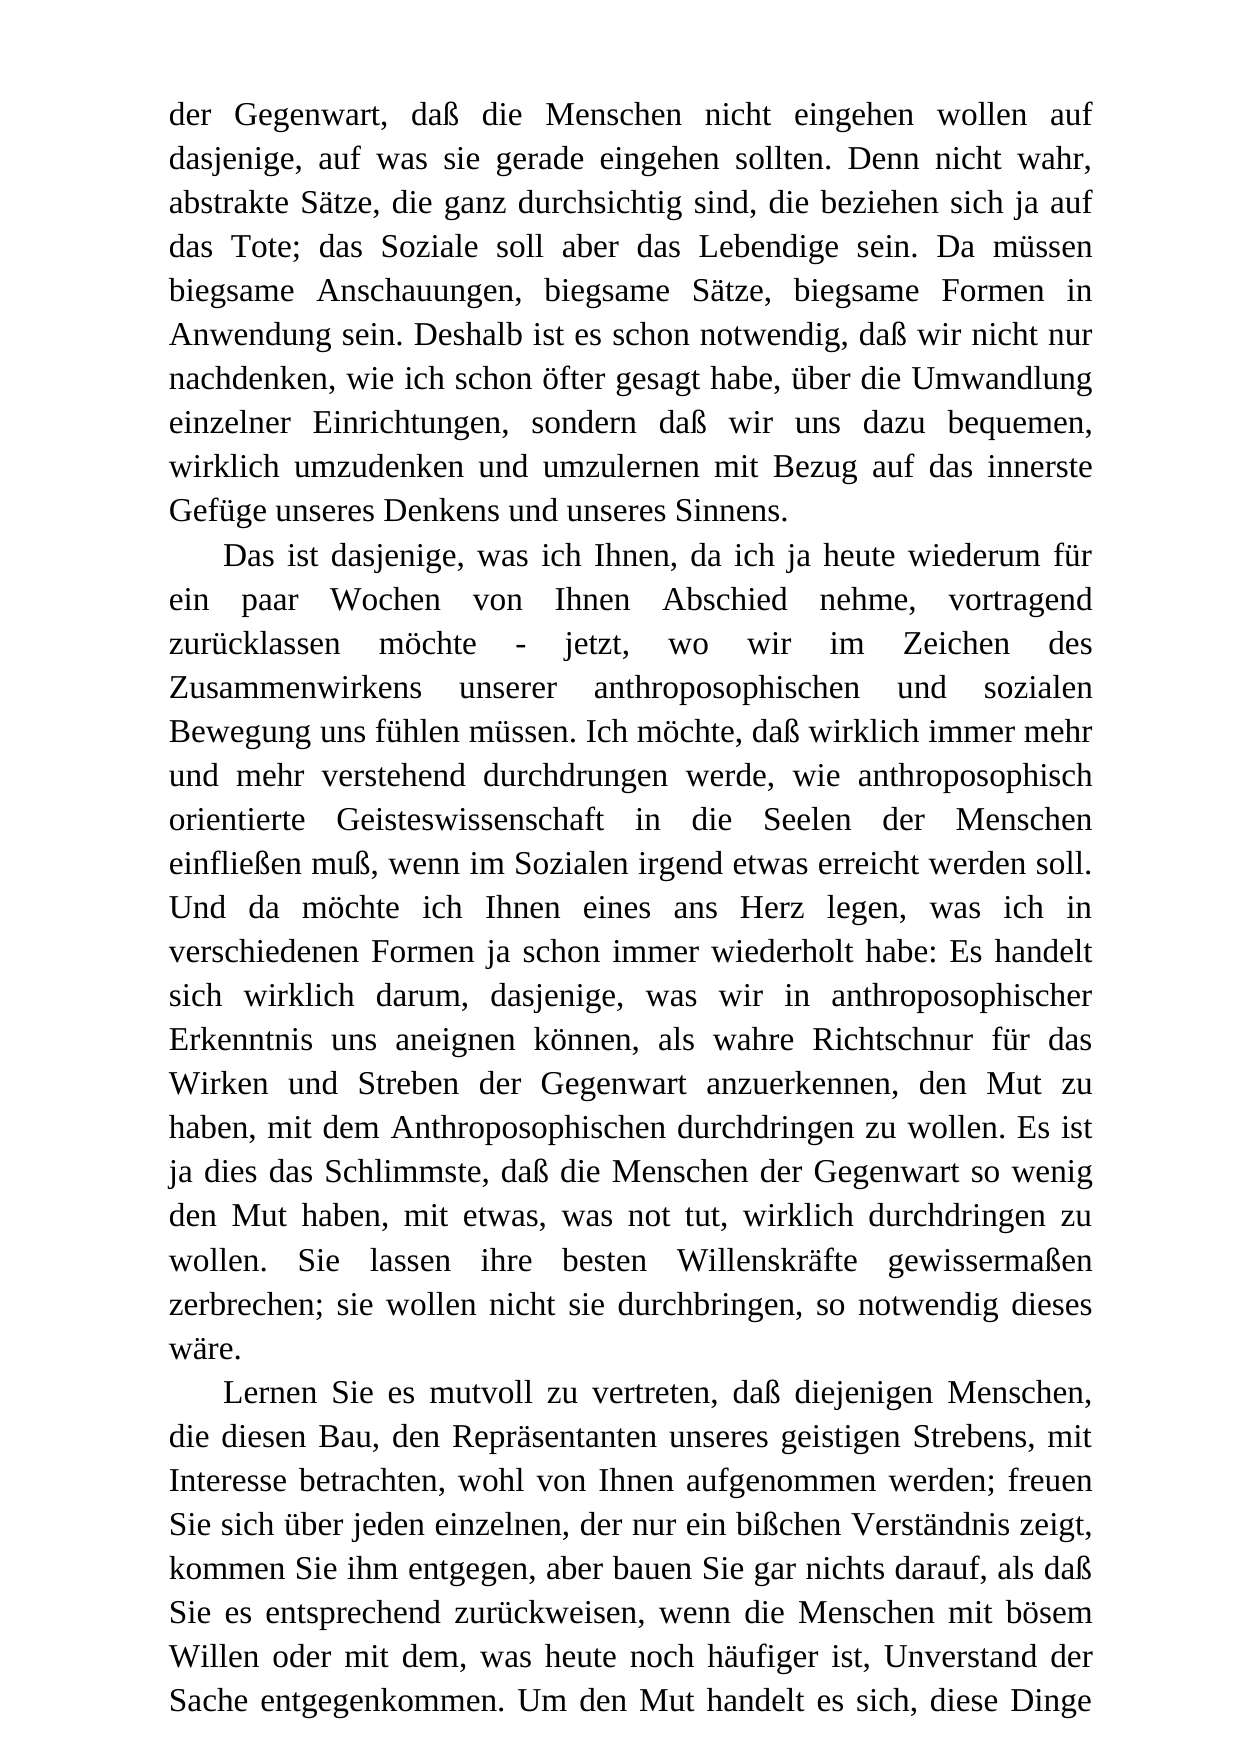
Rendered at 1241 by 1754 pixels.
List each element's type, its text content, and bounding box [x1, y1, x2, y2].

text der Gegenwart, daß die Menschen nicht eingehen wollen auf dasjenige, auf was sie gerade eingehen sollten. Denn nicht wahr, abstrakte Sätze, die ganz durchsichtig sind, die beziehen sich ja auf das Tote; das Soziale soll aber das Lebendige sein. Da müssen biegsame Anschauungen, biegsame Sätze, biegsame Formen in Anwendung sein. Deshalb ist es schon notwendig, daß wir nicht nur nachdenken, wie ich schon öfter gesagt habe, über die Umwandlung einzelner Einrichtungen, sondern daß wir uns dazu bequemen, wirklich umzudenken und umzulernen mit Bezug auf das innerste Gefüge unseres Denkens und unseres Sinnens. [169, 94, 1093, 529]
text Lernen Sie es mutvoll zu vertreten, daß diejenigen Menschen, die diesen Bau, den Repräsentanten unseres geistigen Strebens, mit Interesse betrachten, wohl von Ihnen aufgenommen werden; freuen Sie sich über jeden einzelnen, der nur ein bißchen Verständnis zeigt, kommen Sie ihm entgegen, aber bauen Sie gar nichts darauf, als daß Sie es entsprechend zurückweisen, wenn die Menschen mit bösem Willen oder mit dem, was heute noch häufiger ist, Unverstand der Sache entgegenkommen. Um den Mut handelt es sich, diese Dinge [169, 1372, 1093, 1719]
text Das ist dasjenige, was ich Ihnen, da ich ja heute wiederum für ein paar Wochen von Ihnen Abschied nehme, vortragend zurücklassen möchte - jetzt, wo wir im Zeichen des Zusammenwirkens unserer anthroposophischen und sozialen Bewegung uns fühlen müssen. Ich möchte, daß wirklich immer mehr und mehr verstehend durchdrungen werde, wie anthroposophisch orientierte Geisteswissenschaft in die Seelen der Menschen einfließen muß, wenn im Sozialen irgend etwas erreicht werden soll. Und da möchte ich Ihnen eines ans Herz legen, was ich in verschiedenen Formen ja schon immer wiederholt habe: Es handelt sich wirklich darum, dasjenige, was wir in anthroposophischer Erkenntnis uns aneignen können, als wahre Richtschnur für das Wirken und Streben der Gegenwart anzuerkennen, den Mut zu haben, mit dem Anthroposophischen durchdringen zu wollen. Es ist ja dies das Schlimmste, daß die Menschen der Gegenwart so wenig den Mut haben, mit etwas, was not tut, wirklich durchdringen zu wollen. Sie lassen ihre besten Willenskräfte gewissermaßen zerbrechen; sie wollen nicht sie durchbringen, so notwendig dieses wäre. [169, 535, 1093, 1366]
